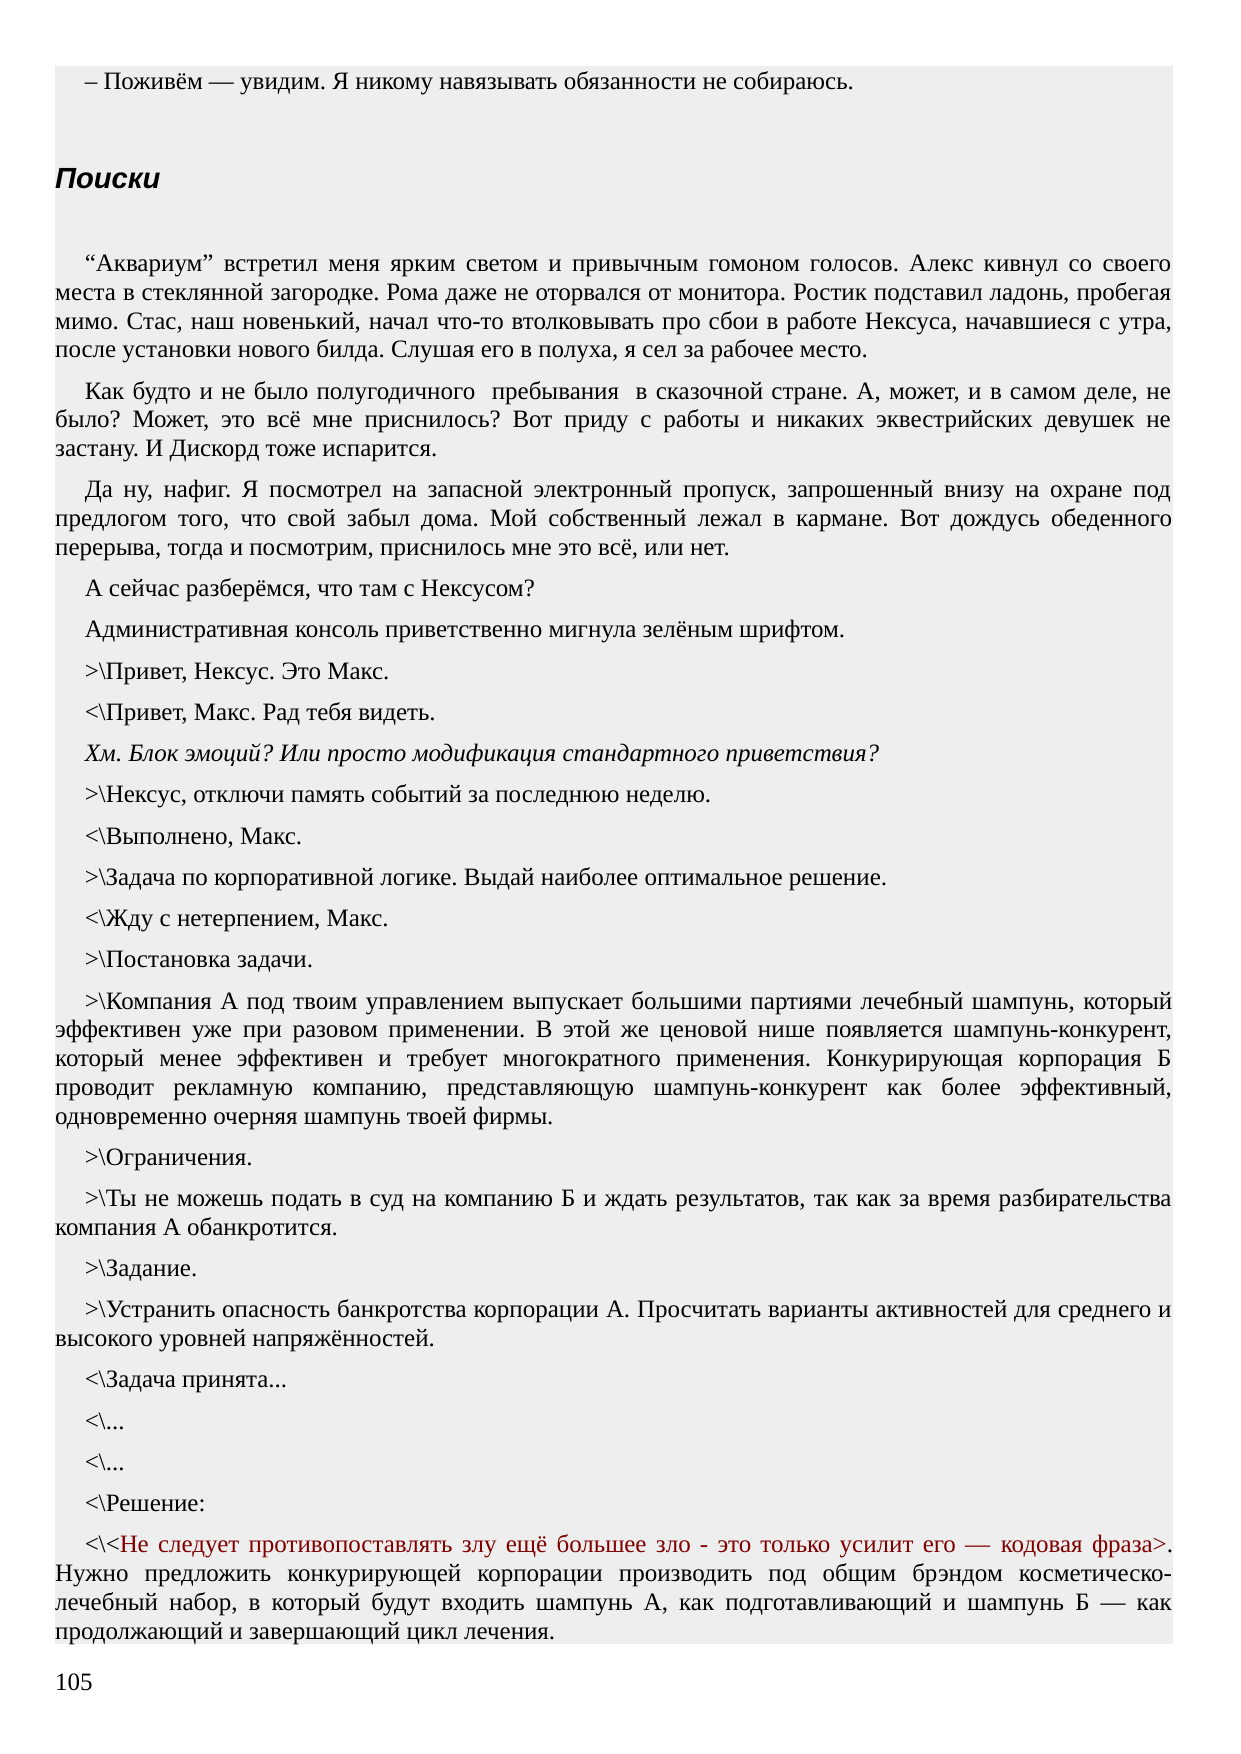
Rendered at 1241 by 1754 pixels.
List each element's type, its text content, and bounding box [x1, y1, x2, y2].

text >\Привет, Нексус. Это Макс. [55, 656, 1173, 684]
text >\Ты не можешь подать в суд на компанию Б и ждать результатов, так как за время разбирательства компания А обанкротится. [55, 1183, 1173, 1241]
text >\Ограничения. [55, 1142, 1173, 1171]
text – Поживём — увидим. Я никому навязывать обязанности не собираюсь. [55, 66, 1173, 95]
text <\<Не следует противопоставлять злу ещё большее зло - это только усилит его — кодовая фраза>. Нужно предложить конкурирующей корпорации производить под общим брэндом косметическо-лечебный набор, в который будут входить шампунь А, как подготавливающий и шампунь Б — как продолжающий и завершающий цикл лечения. [55, 1529, 1173, 1644]
text Да ну, нафиг. Я посмотрел на запасной электронный пропуск, запрошенный внизу на охране под предлогом того, что свой забыл дома. Мой собственный лежал в кармане. Вот дождусь обеденного перерыва, тогда и посмотрим, приснилось мне это всё, или нет. [55, 474, 1173, 561]
text Хм. Блок эмоций? Или просто модификация стандартного приветствия? [55, 738, 1173, 767]
text >\Задача по корпоративной логике. Выдай наиболее оптимальное решение. [55, 862, 1173, 891]
text <\... [55, 1406, 1173, 1434]
text <\... [55, 1447, 1173, 1476]
text <\Решение: [55, 1488, 1173, 1517]
subtitle Поиски [55, 161, 1173, 194]
text <\Жду с нетерпением, Макс. [55, 903, 1173, 932]
text Административная консоль приветственно мигнула зелёным шрифтом. [55, 614, 1173, 643]
text >\Задание. [55, 1253, 1173, 1282]
text >\Постановка задачи. [55, 944, 1173, 973]
text >\Устранить опасность банкротства корпорации А. Просчитать варианты активностей для среднего и высокого уровней напряжённостей. [55, 1294, 1173, 1352]
text А сейчас разберёмся, что там с Нексусом? [55, 573, 1173, 602]
text <\Задача принята... [55, 1364, 1173, 1393]
text >\Компания А под твоим управлением выпускает большими партиями лечебный шампунь, который эффективен уже при разовом применении. В этой же ценовой нише появляется шампунь-конкурент, который менее эффективен и требует многократного применения. Конкурирующая корпорация Б проводит рекламную компанию, представляющую шампунь-конкурент как более эффективный, одновременно очерняя шампунь твоей фирмы. [55, 986, 1173, 1129]
text <\Выполнено, Макс. [55, 821, 1173, 849]
text “Аквариум” встретил меня ярким светом и привычным гомоном голосов. Алекс кивнул со своего места в стеклянной загородке. Рома даже не оторвался от монитора. Ростик подставил ладонь, пробегая мимо. Стас, наш новенький, начал что-то втолковывать про сбои в работе Нексуса, начавшиеся с утра, после установки нового билда. Слушая его в полуха, я сел за рабочее место. [55, 248, 1173, 363]
text Как будто и не было полугодичного пребывания в сказочной стране. А, может, и в самом деле, не было? Может, это всё мне приснилось? Вот приду с работы и никаких эквестрийских девушек не застану. И Дискорд тоже испарится. [55, 376, 1173, 462]
text <\Привет, Макс. Рад тебя видеть. [55, 697, 1173, 726]
text >\Нексус, отключи память событий за последнюю неделю. [55, 779, 1173, 808]
